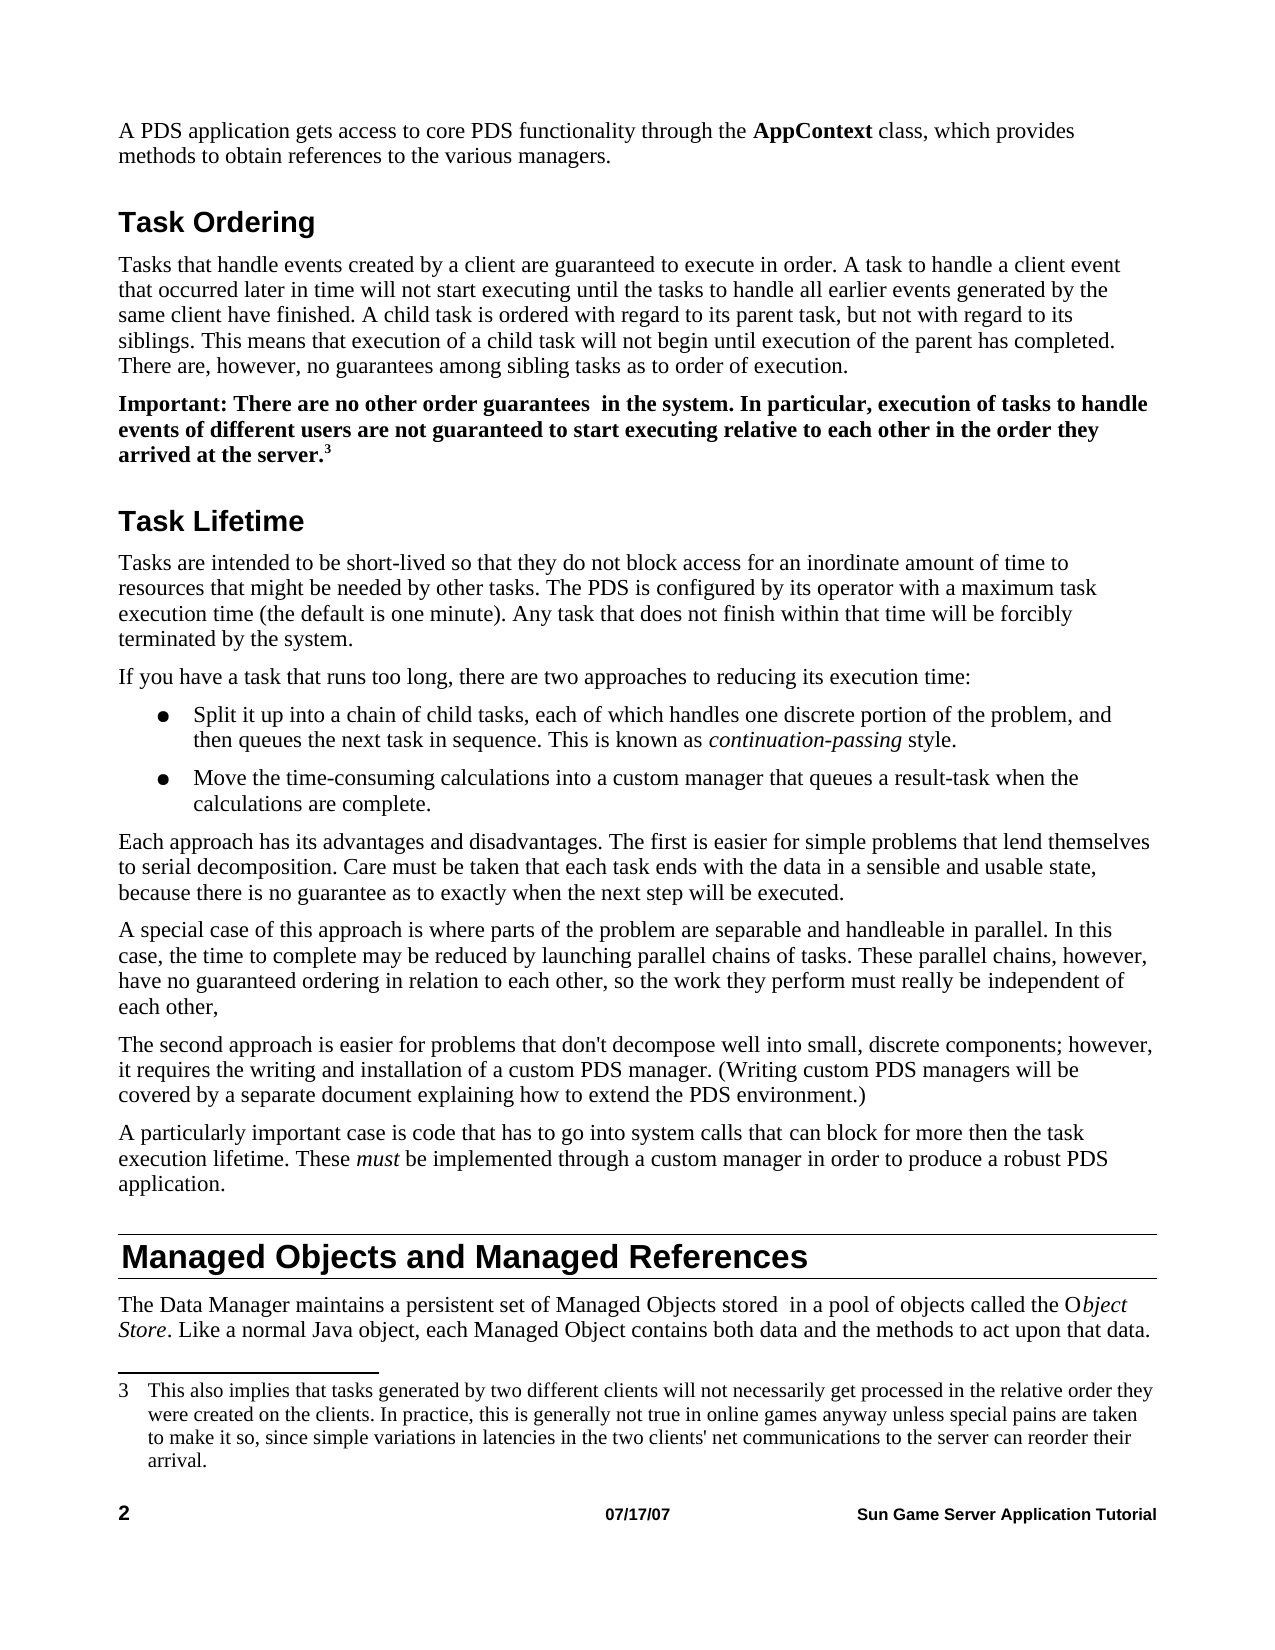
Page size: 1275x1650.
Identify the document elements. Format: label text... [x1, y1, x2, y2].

text A special case of this approach is where parts of the problem are separable and handleable in parallel. In this case, the time to complete may be reduced by launching parallel chains of tasks. These parallel chains, however, have no guaranteed ordering in relation to each other, so the work they perform must really be independent of each other, [118, 917, 1157, 1019]
subtitle Managed Objects and Managed References [118, 1235, 1157, 1278]
text Each approach has its advantages and disadvantages. The first is easier for simple problems that lend themselves to serial decomposition. Care must be taken that each task ends with the data in a sensible and usable state, because there is no guarantee as to exactly when the next step will be executed. [118, 829, 1157, 905]
text A PDS application gets access to core PDS functionality through the AppContext class, which provides methods to obtain references to the various managers. [118, 118, 1157, 169]
list Move the time-consuming calculations into a custom manager that queues a result-task when the calculations are complete. [156, 765, 1157, 816]
text This also implies that tasks generated by two different clients will not necessarily get processed in the relative order they were created on the clients. In practice, this is generally not true in online games anyway unless special pains are taken to make it so, since simple variations in latencies in the two clients' net communications to the server can reorder their arrival. [118, 1379, 1157, 1472]
text The second approach is easier for problems that don't decompose well into small, discrete components; however, it requires the writing and installation of a custom PDS manager. (Writing custom PDS managers will be covered by a separate document explaining how to extend the PDS environment.) [118, 1032, 1157, 1108]
text Tasks that handle events created by a client are guaranteed to execute in order. A task to handle a client event that occurred later in time will not start executing until the tasks to handle all earlier events generated by the same client have finished. A child task is ordered with regard to its parent task, but not with regard to its siblings. This means that execution of a child task will not begin until execution of the parent has completed. There are, however, no guarantees among sibling tasks as to order of execution. [118, 252, 1157, 379]
list Split it up into a chain of child tasks, each of which handles one discrete portion of the problem, and then queues the next task in sequence. This is known as continuation-passing style. [156, 702, 1157, 753]
subtitle Task Lifetime [118, 505, 1157, 537]
text Important: There are no other order guarantees in the system. In particular, execution of tasks to handle events of different users are not guaranteed to start executing relative to each other in the order they arrived at the server. [118, 391, 1157, 467]
text A particularly important case is code that has to go into system calls that can block for more then the task execution lifetime. These must be implemented through a custom manager in order to produce a robust PDS application. [118, 1120, 1157, 1197]
text If you have a task that runs too long, there are two approaches to reducing its execution time: [118, 664, 1157, 689]
subtitle Task Ordering [118, 206, 1157, 239]
text The Data Manager maintains a persistent set of Managed Objects stored in a pool of objects called the Object Store. Like a normal Java object, each Managed Object contains both data and the methods to act upon that data. [118, 1292, 1157, 1343]
text Tasks are intended to be short-lived so that they do not block access for an inordinate amount of time to resources that might be needed by other tasks. The PDS is configured by its operator with a maximum task execution time (the default is one minute). Any task that does not finish within that time will be forcibly terminated by the system. [118, 550, 1157, 652]
